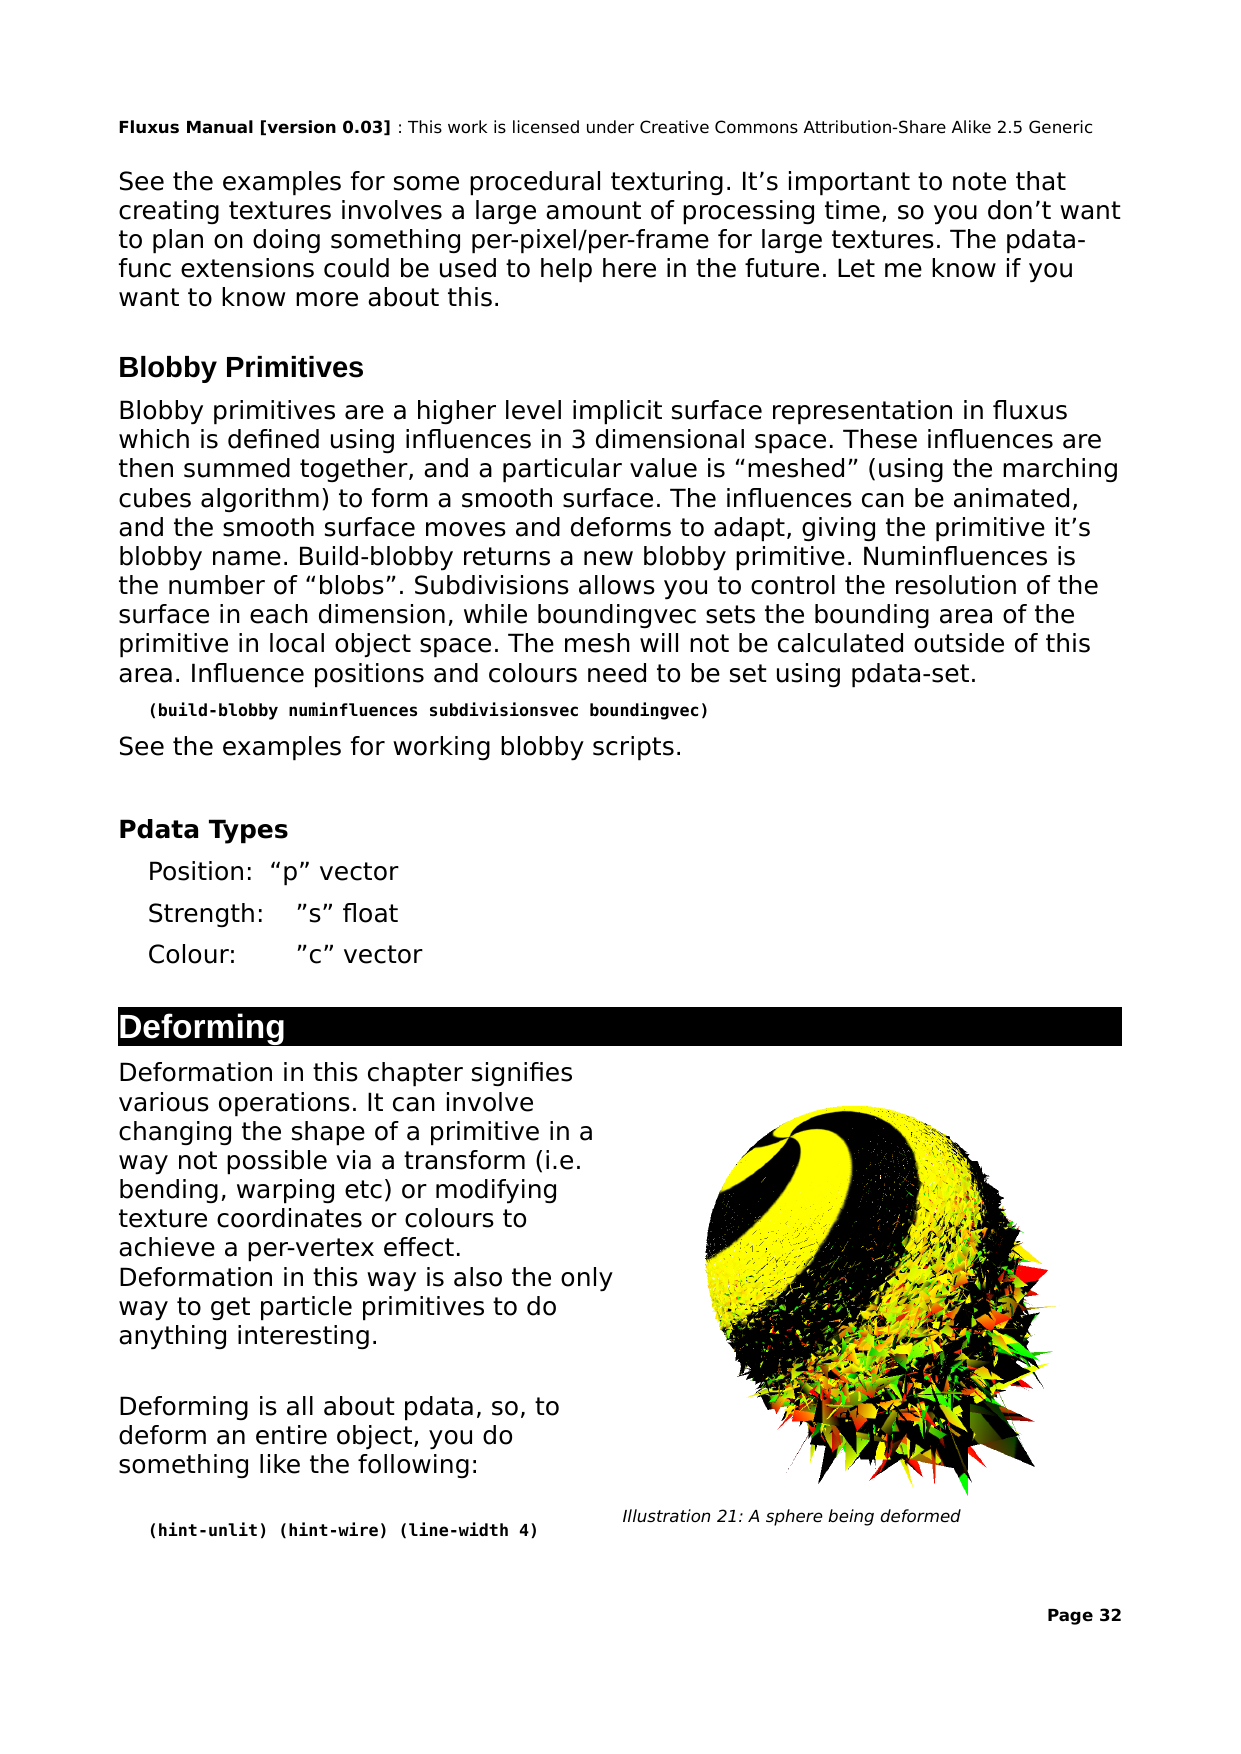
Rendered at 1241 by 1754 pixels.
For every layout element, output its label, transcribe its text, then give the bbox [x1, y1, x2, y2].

picture [622, 1096, 1170, 1507]
subtitle Blobby Primitives [118, 350, 1122, 384]
text Illustration 21: A sphere being deformed [622, 1507, 1170, 1526]
text Position: “p” vector [148, 857, 1122, 887]
text See the examples for working blobby scripts. [118, 732, 1122, 762]
text (hint-unlit) (hint-wire) (line-width 4) [148, 1521, 1122, 1540]
text Pdata Types [118, 816, 1122, 845]
text Strength: ”s” float [148, 899, 1122, 928]
text (build-blobby numinfluences subdivisionsvec boundingvec) [148, 701, 1122, 720]
text See the examples for some procedural texturing. It’s important to note that creating textures involves a large amount of processing time, so you don’t want to plan on doing something per-pixel/per-frame for large textures. The pdata-func extensions could be used to help here in the future. Let me know if you want to know more about this. [118, 167, 1122, 313]
text Blobby primitives are a higher level implicit surface representation in fluxus which is defined using influences in 3 dimensional space. These influences are then summed together, and a particular value is “meshed” (using the marching cubes algorithm) to form a smooth surface. The influences can be animated, and the smooth surface moves and deforms to adapt, giving the primitive it’s blobby name. Build-blobby returns a new blobby primitive. Numinfluences is the number of “blobs”. Subdivisions allows you to control the resolution of the surface in each dimension, while boundingvec sets the bounding area of the primitive in local object space. The mesh will not be calculated outside of this area. Influence positions and colours need to be set using pdata-set. [118, 396, 1122, 688]
text Deforming is all about pdata, so, to deform an entire object, you do something like the following: [118, 1392, 622, 1479]
subtitle Deforming [118, 1007, 1122, 1046]
text Colour: ”c” vector [148, 941, 1122, 970]
text Deformation in this chapter signifies various operations. It can involve changing the shape of a primitive in a way not possible via a transform (i.e. bending, warping etc) or modifying texture coordinates or colours to achieve a per-vertex effect. Deformation in this way is also the only way to get particle primitives to do anything interesting. [118, 1058, 1170, 1350]
